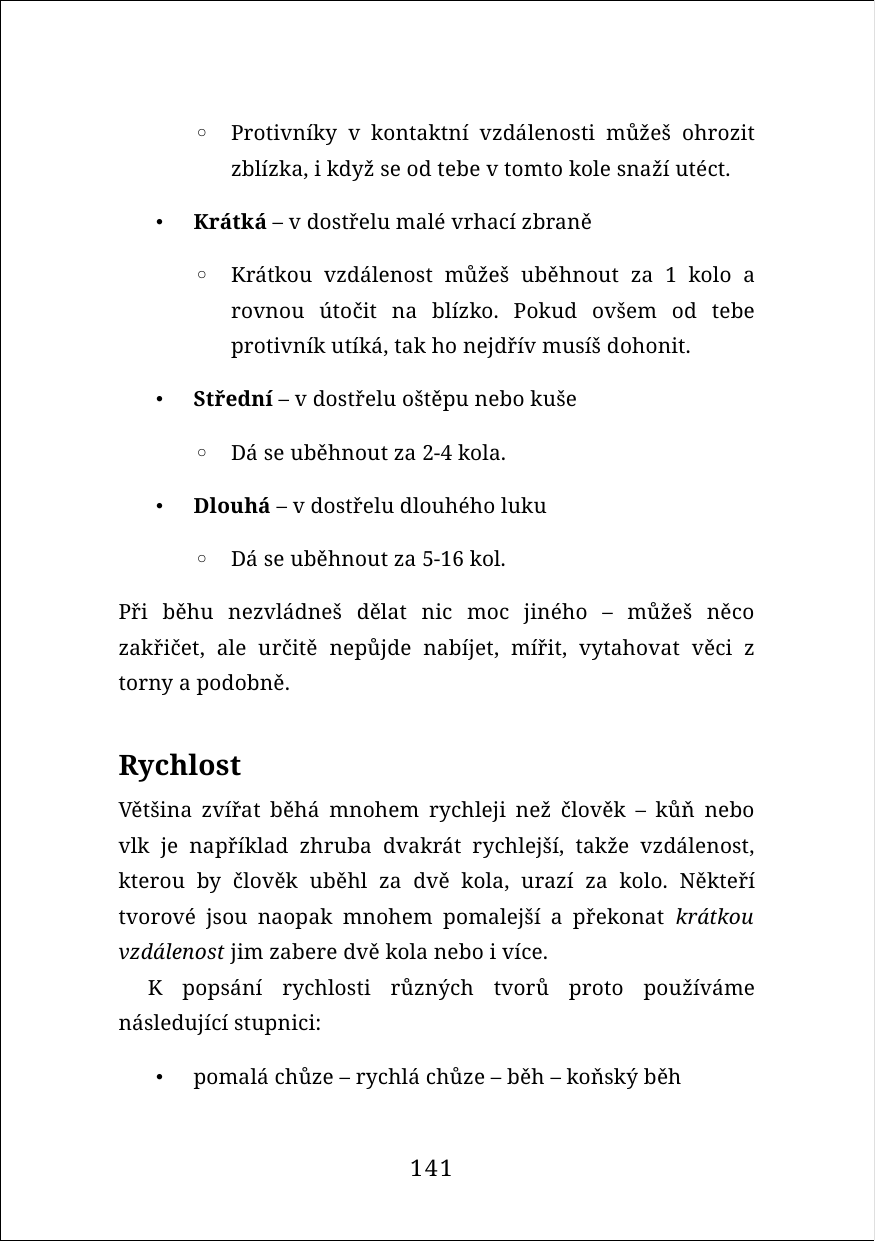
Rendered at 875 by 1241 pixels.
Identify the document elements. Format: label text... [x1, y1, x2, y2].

subtitle Rychlost [118, 745, 756, 784]
list Krátkou vzdálenost můžeš uběhnout za 1 kolo a rovnou útočit na blízko. Pokud ovšem od tebe protivník utíká, tak ho nejdřív musíš dohonit. [193, 260, 756, 360]
list Střední – v dostřelu oštěpu nebo kuše [156, 384, 756, 413]
list Protivníky v kontaktní vzdálenosti můžeš ohrozit zblízka, i když se od tebe v tomto kole snaží utéct. [193, 118, 756, 182]
list pomalá chůze – rychlá chůze – běh – koňský běh [156, 1062, 756, 1090]
text Při běhu nezvládneš dělat nic moc jiného – můžeš něco zakřičet, ale určitě nepůjde nabíjet, mířit, vytahovat věci z torny a podobně. [118, 597, 756, 697]
list Dá se uběhnout za 2-4 kola. [193, 438, 756, 466]
list Krátká – v dostřelu malé vrhací zbraně [156, 207, 756, 235]
list Dlouhá – v dostřelu dlouhého luku [156, 491, 756, 519]
text Většina zvířat běhá mnohem rychleji než člověk – kůň nebo vlk je například zhruba dvakrát rychlejší, takže vzdálenost, kterou by člověk uběhl za dvě kola, urazí za kolo. Někteří tvorové jsou naopak mnohem pomalejší a překonat krátkou vzdálenost jim zabere dvě kola nebo i více. K popsání rychlosti různých tvorů proto používáme následující stupnici: [118, 795, 756, 1037]
list Dá se uběhnout za 5-16 kol. [193, 544, 756, 573]
